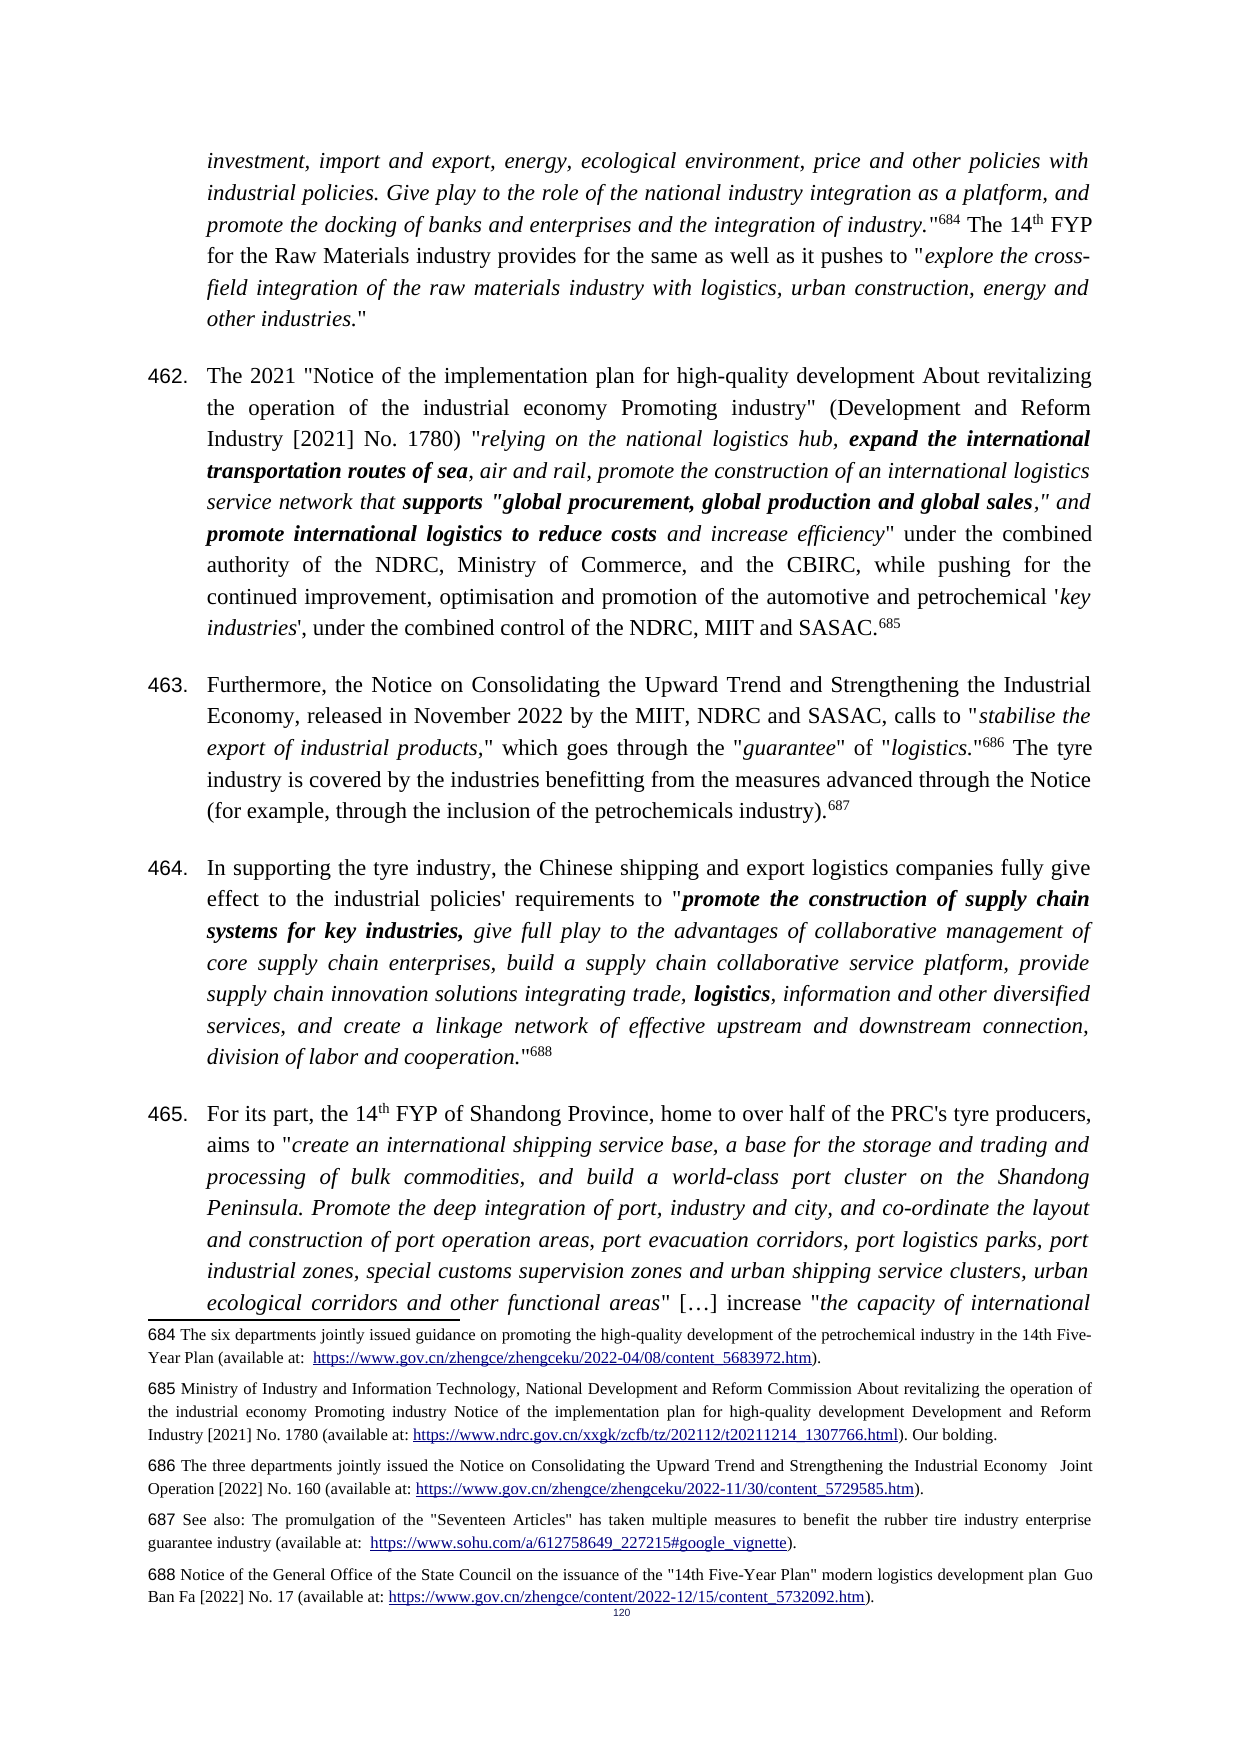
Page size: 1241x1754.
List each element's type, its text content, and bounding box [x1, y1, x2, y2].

list investment, import and export, energy, ecological environment, price and other policies with industrial policies. Give play to the role of the national industry integration as a platform, and promote the docking of banks and enterprises and the integration of industry." The 14th FYP for the Raw Materials industry provides for the same as well as it pushes to "explore the cross-field integration of the raw materials industry with logistics, urban construction, energy and other industries." [148, 148, 1093, 332]
list Ministry of Industry and Information Technology, National Development and Reform Commission About revitalizing the operation of the industrial economy Promoting industry Notice of the implementation plan for high-quality development Development and Reform Industry [2021] No. 1780 (available at: https://www.ndrc.gov.cn/xxgk/zcfb/tz/202112/t20211214_1307766.html). Our bolding. [148, 1379, 1093, 1444]
list The 2021 "Notice of the implementation plan for high-quality development About revitalizing the operation of the industrial economy Promoting industry" (Development and Reform Industry [2021] No. 1780) "relying on the national logistics hub, expand the international transportation routes of sea, air and rail, promote the construction of an international logistics service network that supports "global procurement, global production and global sales," and promote international logistics to reduce costs and increase efficiency" under the combined authority of the NDRC, Ministry of Commerce, and the CBIRC, while pushing for the continued improvement, optimisation and promotion of the automotive and petrochemical 'key industries', under the combined control of the NDRC, MIIT and SASAC. [148, 362, 1093, 641]
list See also: The promulgation of the "Seventeen Articles" has taken multiple measures to benefit the rubber tire industry enterprise guarantee industry (available at: https://www.sohu.com/a/612758649_227215#google_vignette). [148, 1510, 1093, 1552]
list In supporting the tyre industry, the Chinese shipping and export logistics companies fully give effect to the industrial policies' requirements to "promote the construction of supply chain systems for key industries, give full play to the advantages of collaborative management of core supply chain enterprises, build a supply chain collaborative service platform, provide supply chain innovation solutions integrating trade, logistics, information and other diversified services, and create a linkage network of effective upstream and downstream connection, division of labor and cooperation." [148, 854, 1093, 1069]
list The six departments jointly issued guidance on promoting the high-quality development of the petrochemical industry in the 14th Five-Year Plan (available at: https://www.gov.cn/zhengce/zhengceku/2022-04/08/content_5683972.htm). [148, 1325, 1093, 1367]
list For its part, the 14th FYP of Shandong Province, home to over half of the PRC's tyre producers, aims to "create an international shipping service base, a base for the storage and trading and processing of bulk commodities, and build a world-class port cluster on the Shandong Peninsula. Promote the deep integration of port, industry and city, and co-ordinate the layout and construction of port operation areas, port evacuation corridors, port logistics parks, port industrial zones, special customs supervision zones and urban shipping service clusters, urban ecological corridors and other functional areas" […] increase "the capacity of international [148, 1100, 1093, 1316]
list Furthermore, the Notice on Consolidating the Upward Trend and Strengthening the Industrial Economy, released in November 2022 by the MIIT, NDRC and SASAC, calls to "stabilise the export of industrial products," which goes through the "guarantee" of "logistics." The tyre industry is covered by the industries benefitting from the measures advanced through the Notice (for example, through the inclusion of the petrochemicals industry). [148, 671, 1093, 824]
list Notice of the General Office of the State Council on the issuance of the "14th Five-Year Plan" modern logistics development plan Guo Ban Fa [2022] No. 17 (available at: https://www.gov.cn/zhengce/content/2022-12/15/content_5732092.htm). [148, 1564, 1093, 1606]
list The three departments jointly issued the Notice on Consolidating the Upward Trend and Strengthening the Industrial Economy Joint Operation [2022] No. 160 (available at: https://www.gov.cn/zhengce/zhengceku/2022-11/30/content_5729585.htm). [148, 1456, 1093, 1498]
